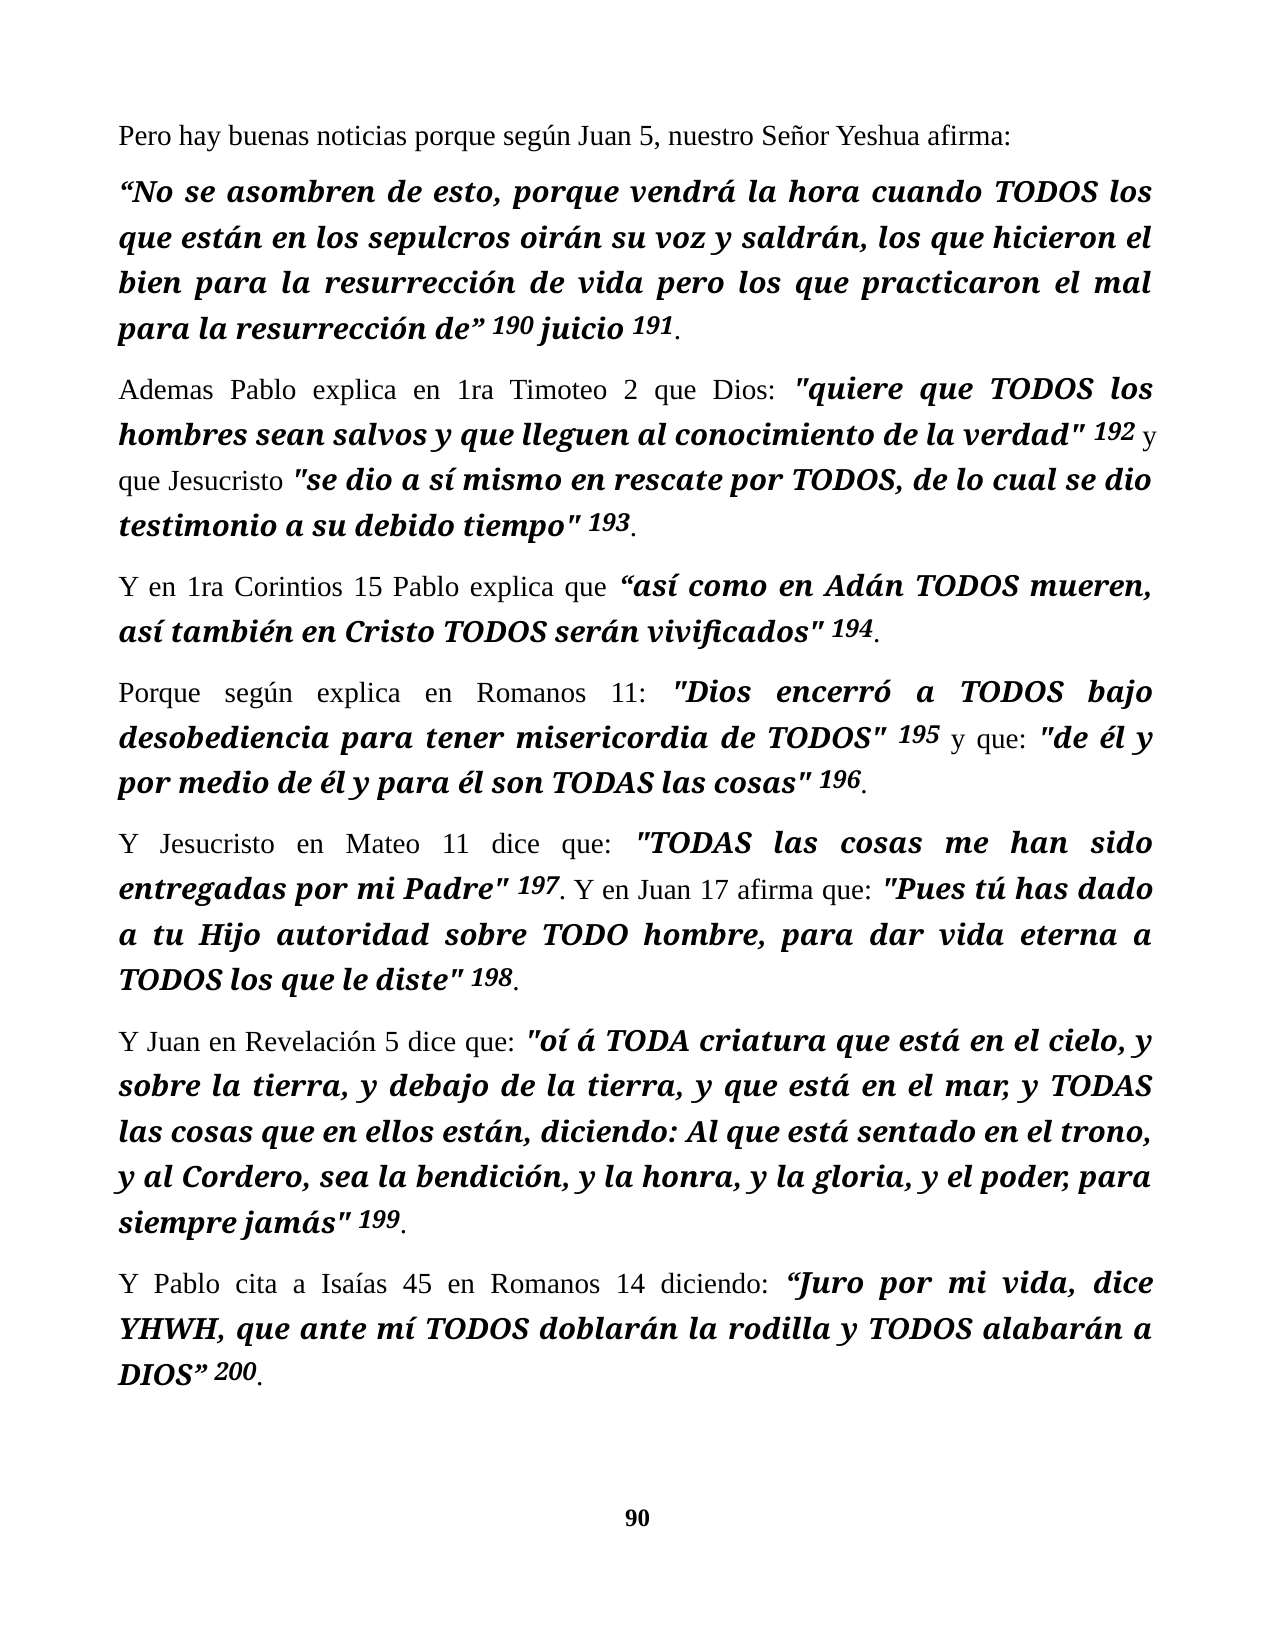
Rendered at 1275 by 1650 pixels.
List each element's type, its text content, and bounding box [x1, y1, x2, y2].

text Y Juan en Revelación 5 dice que: "oí á TODA criatura que está en el cielo, y sobre la tierra, y debajo de la tierra, y que está en el mar, y TODAS las cosas que en ellos están, diciendo: Al que está sentado en el trono, y al Cordero, sea la bendición, y la honra, y la gloria, y el poder, para siempre jamás" . [118, 1020, 1157, 1242]
text Y Pablo cita a Isaías 45 en Romanos 14 diciendo: “Juro por mi vida, dice YHWH, que ante mí TODOS doblarán la rodilla y TODOS alabarán a DIOS” . [118, 1262, 1157, 1393]
text Pero hay buenas noticias porque según Juan 5, nuestro Señor Yeshua afirma: [118, 118, 1157, 152]
text Ademas Pablo explica en 1ra Timoteo 2 que Dios: "quiere que TODOS los hombres sean salvos y que lleguen al conocimiento de la verdad" y que Jesucristo "se dio a sí mismo en rescate por TODOS, de lo cual se dio testimonio a su debido tiempo" . [118, 368, 1157, 545]
text Porque según explica en Romanos 11: "Dios encerró a TODOS bajo desobediencia para tener misericordia de TODOS" y que: "de él y por medio de él y para él son TODAS las cosas" . [118, 671, 1157, 802]
text “No se asombren de esto, porque vendrá la hora cuando TODOS los que están en los sepulcros oirán su voz y saldrán, los que hicieron el bien para la resurrección de vida pero los que practicaron el mal para la resurrección de” juicio . [118, 171, 1157, 348]
text Y en 1ra Corintios 15 Pablo explica que “así como en Adán TODOS mueren, así también en Cristo TODOS serán vivificados" . [118, 565, 1157, 651]
text Y Jesucristo en Mateo 11 dice que: "TODAS las cosas me han sido entregadas por mi Padre" . Y en Juan 17 afirma que: "Pues tú has dado a tu Hijo autoridad sobre TODO hombre, para dar vida eterna a TODOS los que le diste" . [118, 823, 1157, 999]
